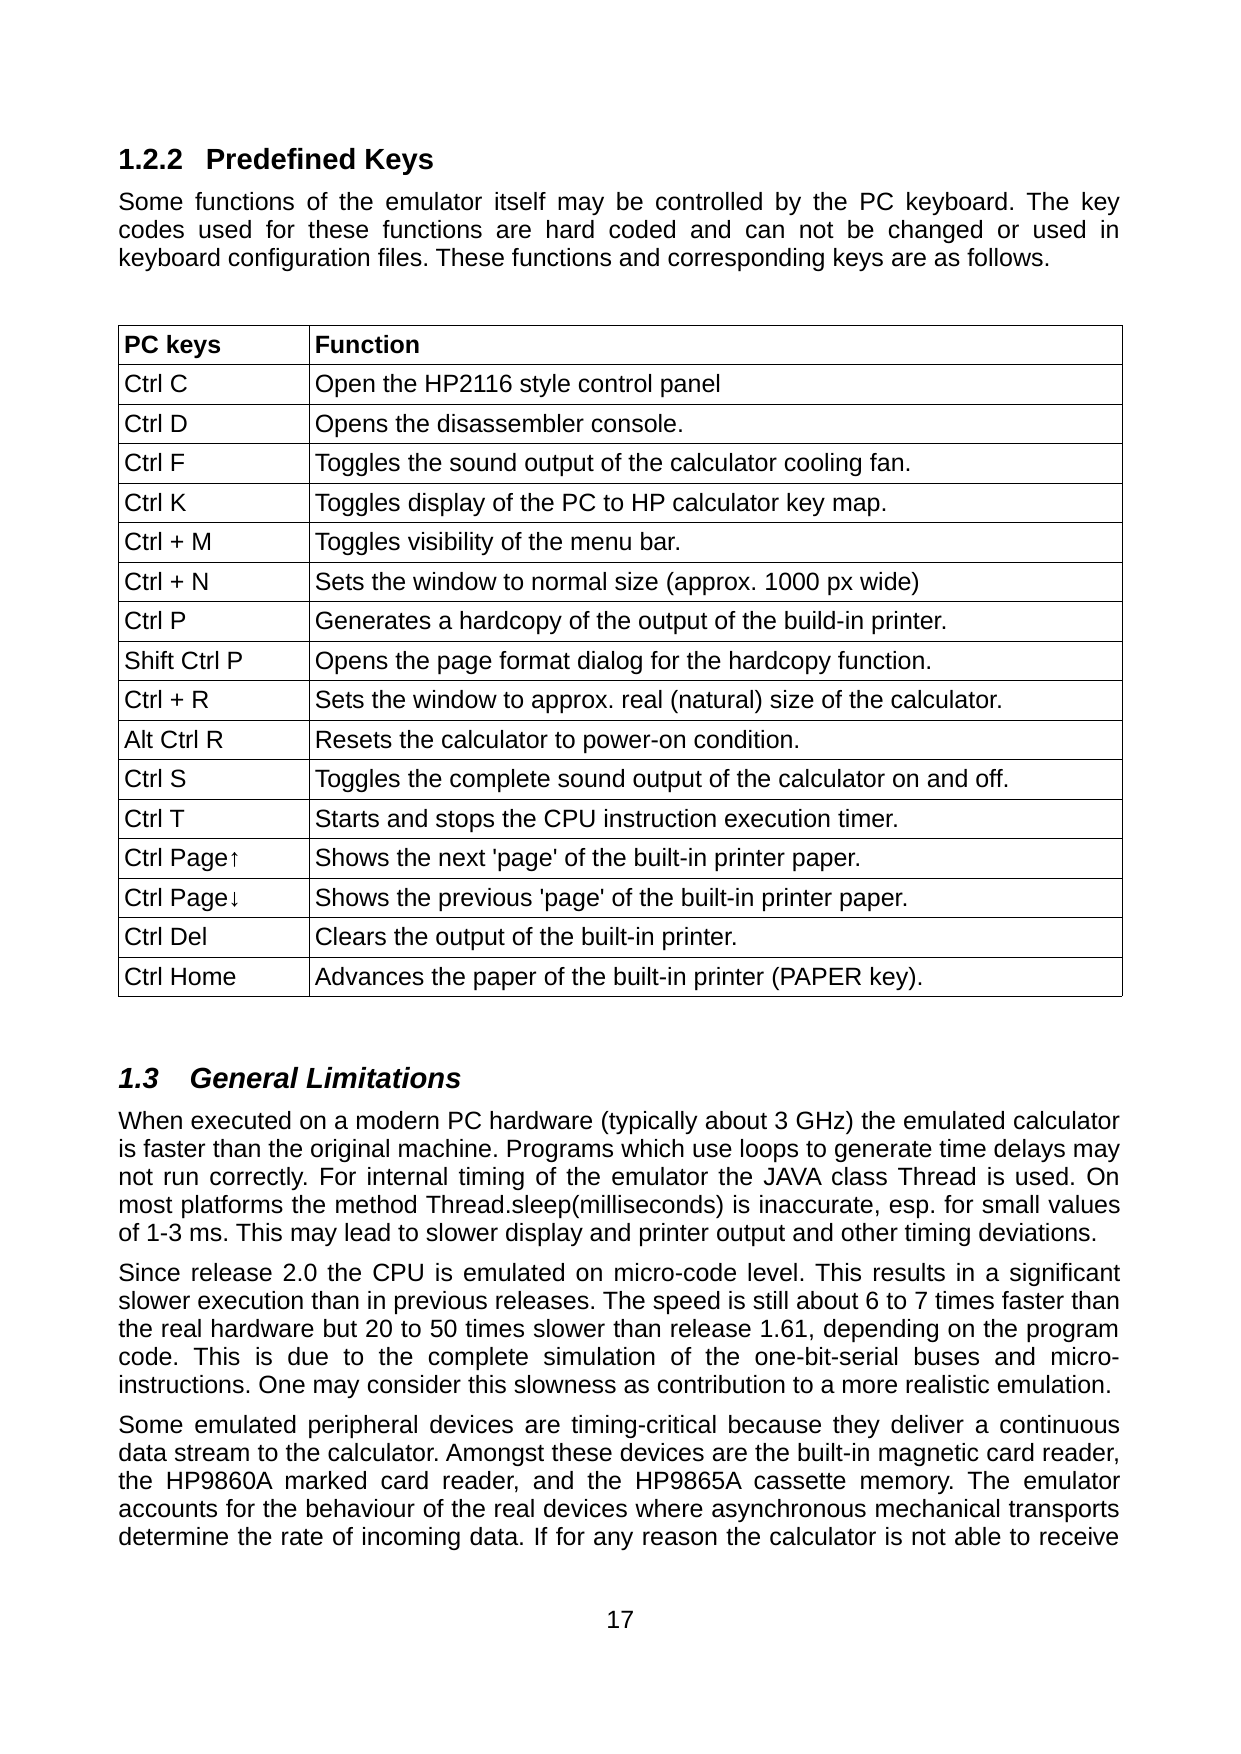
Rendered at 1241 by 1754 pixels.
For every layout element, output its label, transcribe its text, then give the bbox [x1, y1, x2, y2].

text When executed on a modern PC hardware (typically about 3 GHz) the emulated calculator is faster than the original machine. Programs which use loops to generate time delays may not run correctly. For internal timing of the emulator the JAVA class Thread is used. On most platforms the method Thread.sleep(milliseconds) is inaccurate, esp. for small values of 1-3 ms. This may lead to slower display and printer output and other timing deviations. [118, 1107, 1122, 1246]
table_cell Sets the window to normal size (approx. 1000 px wide) [310, 563, 1122, 601]
table_cell Shift Ctrl P [119, 642, 309, 680]
table_cell Starts and stops the CPU instruction execution timer. [310, 800, 1122, 838]
table_cell Toggles display of the PC to HP calculator key map. [310, 484, 1122, 522]
table_cell Ctrl S [119, 760, 309, 799]
table_cell Toggles the complete sound output of the calculator on and off. [310, 760, 1122, 799]
text Some functions of the emulator itself may be controlled by the PC keyboard. The key codes used for these functions are hard coded and can not be changed or used in keyboard configuration files. These functions and corresponding keys are as follows. [118, 188, 1122, 272]
table_cell Ctrl + N [119, 563, 309, 601]
table_cell Opens the disassembler console. [310, 405, 1122, 443]
table_cell Ctrl Page↓ [119, 879, 309, 917]
table_cell Ctrl T [119, 800, 309, 838]
table_cell Ctrl + M [119, 523, 309, 562]
table_cell Ctrl P [119, 602, 309, 641]
subtitle Predefined Keys [118, 143, 1122, 176]
table_cell Shows the previous 'page' of the built-in printer paper. [310, 879, 1122, 917]
table_cell Ctrl Page↑ [119, 839, 309, 878]
table_cell Advances the paper of the built-in printer (PAPER key). [310, 958, 1122, 996]
table_cell Toggles the sound output of the calculator cooling fan. [310, 444, 1122, 483]
table_cell Open the HP2116 style control panel [310, 365, 1122, 404]
table_cell Clears the output of the built-in printer. [310, 918, 1122, 957]
table_cell Sets the window to approx. real (natural) size of the calculator. [310, 681, 1122, 720]
text Since release 2.0 the CPU is emulated on micro-code level. This results in a significant slower execution than in previous releases. The speed is still about 6 to 7 times faster than the real hardware but 20 to 50 times slower than release 1.61, depending on the program code. This is due to the complete simulation of the one-bit-serial buses and micro-instructions. One may consider this slowness as contribution to a more realistic emulation. [118, 1259, 1122, 1398]
table_cell Alt Ctrl R [119, 721, 309, 759]
text Some emulated peripheral devices are timing-critical because they deliver a continuous data stream to the calculator. Amongst these devices are the built-in magnetic card reader, the HP9860A marked card reader, and the HP9865A cassette memory. The emulator accounts for the behaviour of the real devices where asynchronous mechanical transports determine the rate of incoming data. If for any reason the calculator is not able to receive [118, 1411, 1122, 1550]
table_cell Generates a hardcopy of the output of the build-in printer. [310, 602, 1122, 641]
table_cell Ctrl D [119, 405, 309, 443]
subtitle General Limitations [118, 1062, 1122, 1094]
table_cell Ctrl K [119, 484, 309, 522]
table_cell Resets the calculator to power-on condition. [310, 721, 1122, 759]
table_cell Toggles visibility of the menu bar. [310, 523, 1122, 562]
table_cell Opens the page format dialog for the hardcopy function. [310, 642, 1122, 680]
table_cell Ctrl Del [119, 918, 309, 957]
table_cell Ctrl C [119, 365, 309, 404]
table_header PC keys [119, 326, 309, 364]
table_cell Ctrl + R [119, 681, 309, 720]
table_header Function [310, 326, 1122, 364]
table_cell Shows the next 'page' of the built-in printer paper. [310, 839, 1122, 878]
table_cell Ctrl F [119, 444, 309, 483]
table_cell Ctrl Home [119, 958, 309, 996]
